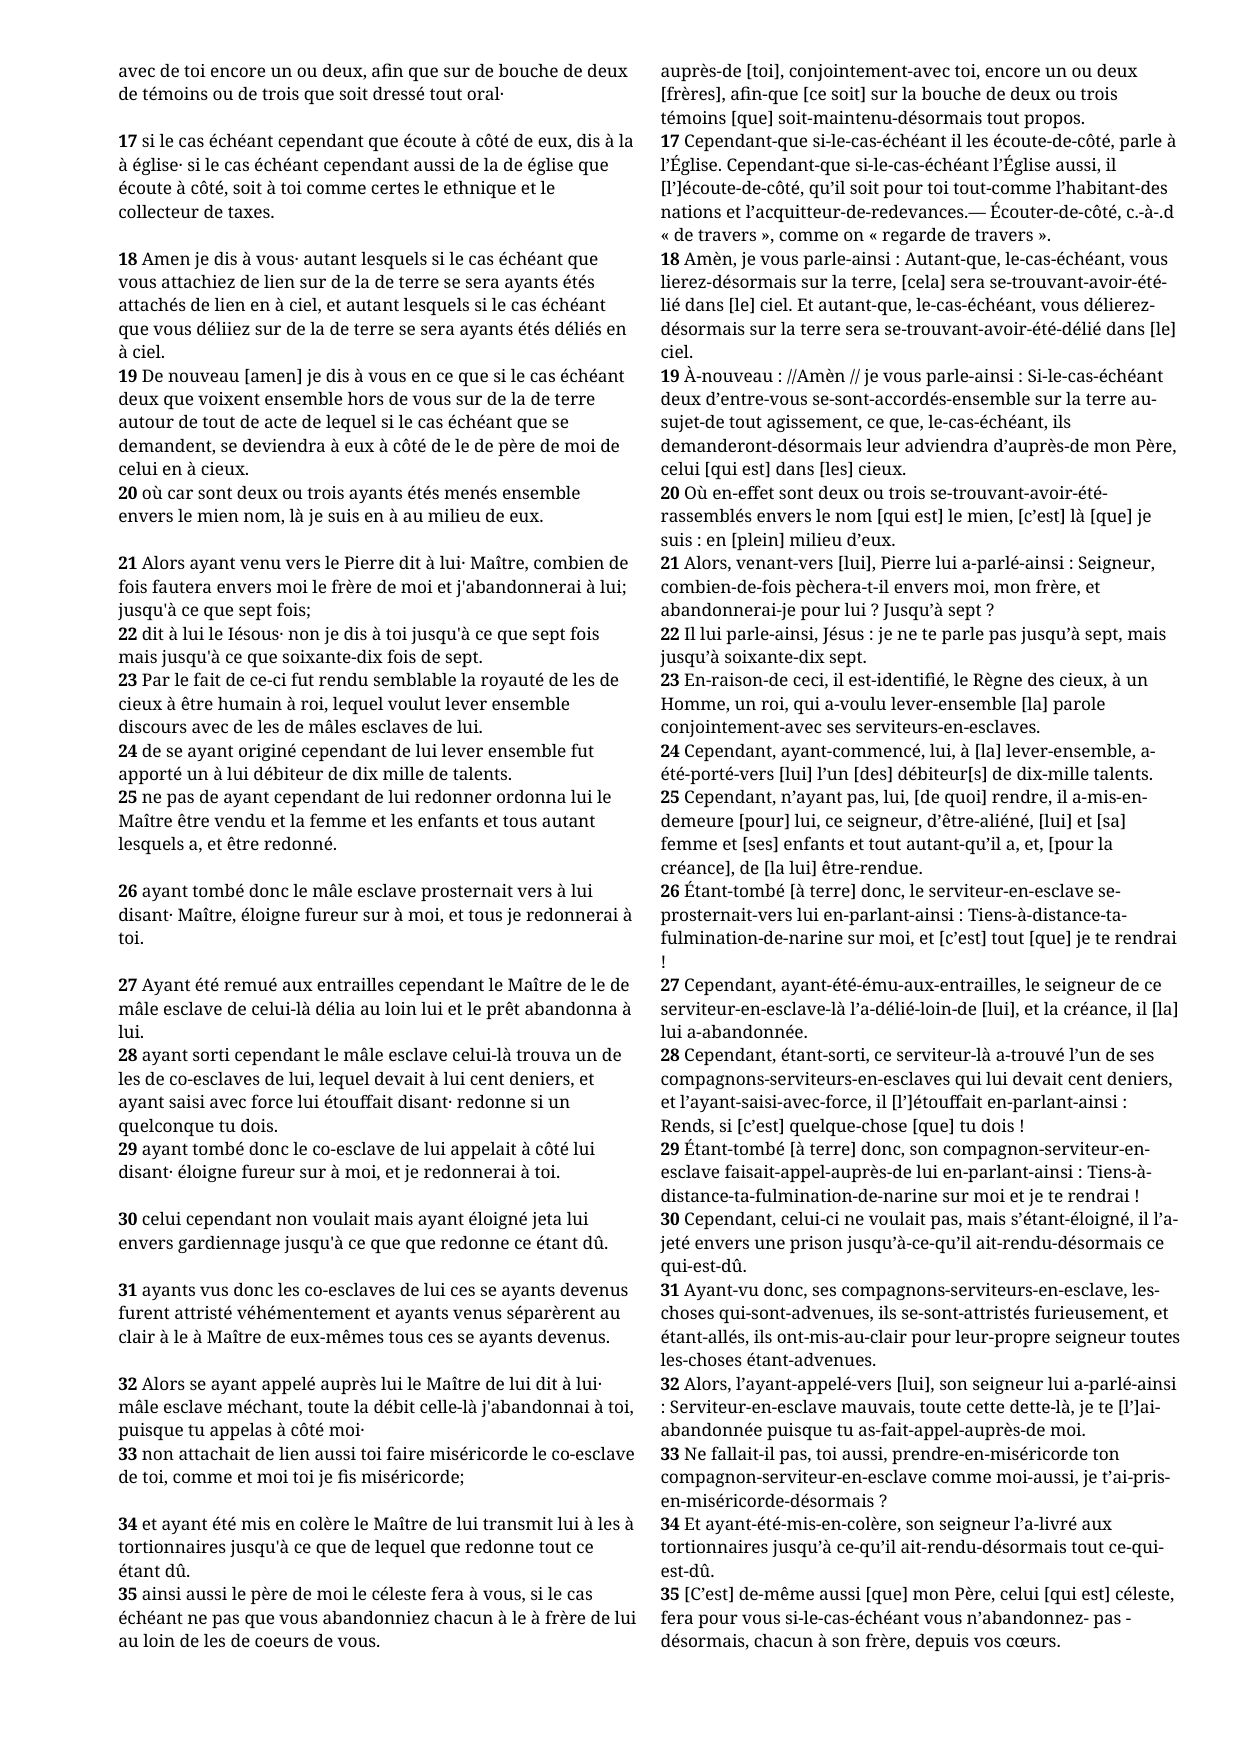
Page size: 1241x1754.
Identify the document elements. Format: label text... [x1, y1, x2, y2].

table_cell 34 Et ayant-été-mis-en-colère, son seigneur l’a-livré aux tortionnaires jusqu’à ce-qu’il ait-rendu-désormais tout ce-qui-est-dû. [660, 1512, 1181, 1582]
table_cell 26 ayant tombé donc le mâle esclave prosternait vers à lui disant· Maître, éloigne fureur sur à moi, et tous je redonnerai à toi. [118, 879, 639, 973]
table_cell [639, 551, 660, 622]
table_cell 25 ne pas de ayant cependant de lui redonner ordonna lui le Maître être vendu et la femme et les enfants et tous autant lesquels a, et être redonné. [118, 786, 639, 879]
table_cell 18 Amèn, je vous parle-ainsi : Autant-que, le-cas-échéant, vous lierez-désormais sur la terre, [cela] sera se-trouvant-avoir-été-lié dans [le] ciel. Et autant-que, le-cas-échéant, vous délierez-désormais sur la terre sera se-trouvant-avoir-été-délié dans [le] ciel. [660, 247, 1181, 364]
table_cell 22 Il lui parle-ainsi, Jésus : je ne te parle pas jusqu’à sept, mais jusqu’à soixante-dix sept. [660, 622, 1181, 668]
table_cell [639, 1442, 660, 1512]
table_cell 16 si le cas échéant cependant ne pas que écoute, prends à côté avec de toi encore un ou deux, afin que sur de bouche de deux de témoins ou de trois que soit dressé tout oral· [118, 59, 639, 129]
table_cell [639, 59, 660, 129]
table_cell 20 où car sont deux ou trois ayants étés menés ensemble envers le mien nom, là je suis en à au milieu de eux. [118, 481, 639, 551]
table_cell [639, 1044, 660, 1137]
table_cell [639, 247, 660, 364]
table_cell 16 Cependant-que si-le-cas-échéant il n’écoute pas, prends-auprès-de [toi], conjointement-avec toi, encore un ou deux [frères], afin-que [ce soit] sur la bouche de deux ou trois témoins [que] soit-maintenu-désormais tout propos. [660, 59, 1181, 129]
table_cell [639, 1137, 660, 1207]
table_cell [639, 1583, 660, 1653]
table_cell 31 Ayant-vu donc, ses compagnons-serviteurs-en-esclave, les-choses qui-sont-advenues, ils se-sont-attristés furieusement, et étant-allés, ils ont-mis-au-clair pour leur-propre seigneur toutes les-choses étant-advenues. [660, 1278, 1181, 1372]
table_cell 33 Ne fallait-il pas, toi aussi, prendre-en-miséricorde ton compagnon-serviteur-en-esclave comme moi-aussi, je t’ai-pris-en-miséricorde-désormais ? [660, 1442, 1181, 1512]
table_cell 23 En-raison-de ceci, il est-identifié, le Règne des cieux, à un Homme, un roi, qui a-voulu lever-ensemble [la] parole conjointement-avec ses serviteurs-en-esclaves. [660, 669, 1181, 739]
table_cell 19 À-nouveau : //Amèn // je vous parle-ainsi : Si-le-cas-échéant deux d’entre-vous se-sont-accordés-ensemble sur la terre au-sujet-de tout agissement, ce que, le-cas-échéant, ils demanderont-désormais leur adviendra d’auprès-de mon Père, celui [qui est] dans [les] cieux. [660, 364, 1181, 481]
table_cell 35 [C’est] de-même aussi [que] mon Père, celui [qui est] céleste, fera pour vous si-le-cas-échéant vous n’abandonnez- pas -désormais, chacun à son frère, depuis vos cœurs. [660, 1583, 1181, 1653]
table_cell 23 Par le fait de ce-ci fut rendu semblable la royauté de les de cieux à être humain à roi, lequel voulut lever ensemble discours avec de les de mâles esclaves de lui. [118, 669, 639, 739]
table_cell [639, 1278, 660, 1372]
table_cell 35 ainsi aussi le père de moi le céleste fera à vous, si le cas échéant ne pas que vous abandonniez chacun à le à frère de lui au loin de les de coeurs de vous. [118, 1583, 639, 1653]
table_cell 29 ayant tombé donc le co-esclave de lui appelait à côté lui disant· éloigne fureur sur à moi, et je redonnerai à toi. [118, 1137, 639, 1207]
table_cell [639, 364, 660, 481]
table_cell 26 Étant-tombé [à terre] donc, le serviteur-en-esclave se-prosternait-vers lui en-parlant-ainsi : Tiens-à-distance-ta-fulmination-de-narine sur moi, et [c’est] tout [que] je te rendrai ! [660, 879, 1181, 973]
table_cell 33 non attachait de lien aussi toi faire miséricorde le co-esclave de toi, comme et moi toi je fis miséricorde; [118, 1442, 639, 1512]
table_cell 32 Alors, l’ayant-appelé-vers [lui], son seigneur lui a-parlé-ainsi : Serviteur-en-esclave mauvais, toute cette dette-là, je te [l’]ai-abandonnée puisque tu as-fait-appel-auprès-de moi. [660, 1372, 1181, 1442]
table_cell 29 Étant-tombé [à terre] donc, son compagnon-serviteur-en-esclave faisait-appel-auprès-de lui en-parlant-ainsi : Tiens-à-distance-ta-fulmination-de-narine sur moi et je te rendrai ! [660, 1137, 1181, 1207]
table_cell 30 Cependant, celui-ci ne voulait pas, mais s’étant-éloigné, il l’a-jeté envers une prison jusqu’à-ce-qu’il ait-rendu-désormais ce qui-est-dû. [660, 1208, 1181, 1278]
table_cell 20 Où en-effet sont deux ou trois se-trouvant-avoir-été-rassemblés envers le nom [qui est] le mien, [c’est] là [que] je suis : en [plein] milieu d’eux. [660, 481, 1181, 551]
table_cell 31 ayants vus donc les co-esclaves de lui ces se ayants devenus furent attristé véhémentement et ayants venus séparèrent au clair à le à Maître de eux-mêmes tous ces se ayants devenus. [118, 1278, 639, 1372]
table_cell 27 Ayant été remué aux entrailles cependant le Maître de le de mâle esclave de celui-là délia au loin lui et le prêt abandonna à lui. [118, 973, 639, 1043]
table_cell [639, 129, 660, 247]
table_cell 24 Cependant, ayant-commencé, lui, à [la] lever-ensemble, a-été-porté-vers [lui] l’un [des] débiteur[s] de dix-mille talents. [660, 739, 1181, 786]
table_cell [639, 481, 660, 551]
table_cell 32 Alors se ayant appelé auprès lui le Maître de lui dit à lui· mâle esclave méchant, toute la débit celle-là j'abandonnai à toi, puisque tu appelas à côté moi· [118, 1372, 639, 1442]
table_cell [639, 879, 660, 973]
table_cell 28 Cependant, étant-sorti, ce serviteur-là a-trouvé l’un de ses compagnons-serviteurs-en-esclaves qui lui devait cent deniers, et l’ayant-saisi-avec-force, il [l’]étouffait en-parlant-ainsi : Rends, si [c’est] quelque-chose [que] tu dois ! [660, 1044, 1181, 1137]
table_cell 21 Alors ayant venu vers le Pierre dit à lui· Maître, combien de fois fautera envers moi le frère de moi et j'abandonnerai à lui; jusqu'à ce que sept fois; [118, 551, 639, 622]
table_cell 34 et ayant été mis en colère le Maître de lui transmit lui à les à tortionnaires jusqu'à ce que de lequel que redonne tout ce étant dû. [118, 1512, 639, 1582]
table_cell 24 de se ayant originé cependant de lui lever ensemble fut apporté un à lui débiteur de dix mille de talents. [118, 739, 639, 786]
table_cell [639, 622, 660, 668]
table_cell 19 De nouveau [amen] je dis à vous en ce que si le cas échéant deux que voixent ensemble hors de vous sur de la de terre autour de tout de acte de lequel si le cas échéant que se demandent, se deviendra à eux à côté de le de père de moi de celui en à cieux. [118, 364, 639, 481]
table_cell 30 celui cependant non voulait mais ayant éloigné jeta lui envers gardiennage jusqu'à ce que que redonne ce étant dû. [118, 1208, 639, 1278]
table_cell 28 ayant sorti cependant le mâle esclave celui-là trouva un de les de co-esclaves de lui, lequel devait à lui cent deniers, et ayant saisi avec force lui étouffait disant· redonne si un quelconque tu dois. [118, 1044, 639, 1137]
table_cell 27 Cependant, ayant-été-ému-aux-entrailles, le seigneur de ce serviteur-en-esclave-là l’a-délié-loin-de [lui], et la créance, il [la] lui a-abandonnée. [660, 973, 1181, 1043]
table_cell 22 dit à lui le Iésous· non je dis à toi jusqu'à ce que sept fois mais jusqu'à ce que soixante-dix fois de sept. [118, 622, 639, 668]
table_cell 25 Cependant, n’ayant pas, lui, [de quoi] rendre, il a-mis-en-demeure [pour] lui, ce seigneur, d’être-aliéné, [lui] et [sa] femme et [ses] enfants et tout autant-qu’il a, et, [pour la créance], de [la lui] être-rendue. [660, 786, 1181, 879]
table_cell [639, 973, 660, 1043]
table_cell 21 Alors, venant-vers [lui], Pierre lui a-parlé-ainsi : Seigneur, combien-de-fois pèchera-t-il envers moi, mon frère, et abandonnerai-je pour lui ? Jusqu’à sept ? [660, 551, 1181, 622]
table_cell [639, 1512, 660, 1582]
table_cell 17 si le cas échéant cependant que écoute à côté de eux, dis à la à église· si le cas échéant cependant aussi de la de église que écoute à côté, soit à toi comme certes le ethnique et le collecteur de taxes. [118, 129, 639, 247]
table_cell [639, 669, 660, 739]
table_cell [639, 739, 660, 786]
table_cell 17 Cependant-que si-le-cas-échéant il les écoute-de-côté, parle à l’Église. Cependant-que si-le-cas-échéant l’Église aussi, il [l’]écoute-de-côté, qu’il soit pour toi tout-comme l’habitant-des nations et l’acquitteur-de-redevances.— Écouter-de-côté, c.-à-.d « de travers », comme on « regarde de travers ». [660, 129, 1181, 247]
table_cell [639, 1208, 660, 1278]
table_cell 18 Amen je dis à vous· autant lesquels si le cas échéant que vous attachiez de lien sur de la de terre se sera ayants étés attachés de lien en à ciel, et autant lesquels si le cas échéant que vous déliiez sur de la de terre se sera ayants étés déliés en à ciel. [118, 247, 639, 364]
table_cell [639, 786, 660, 879]
table_cell [639, 1372, 660, 1442]
